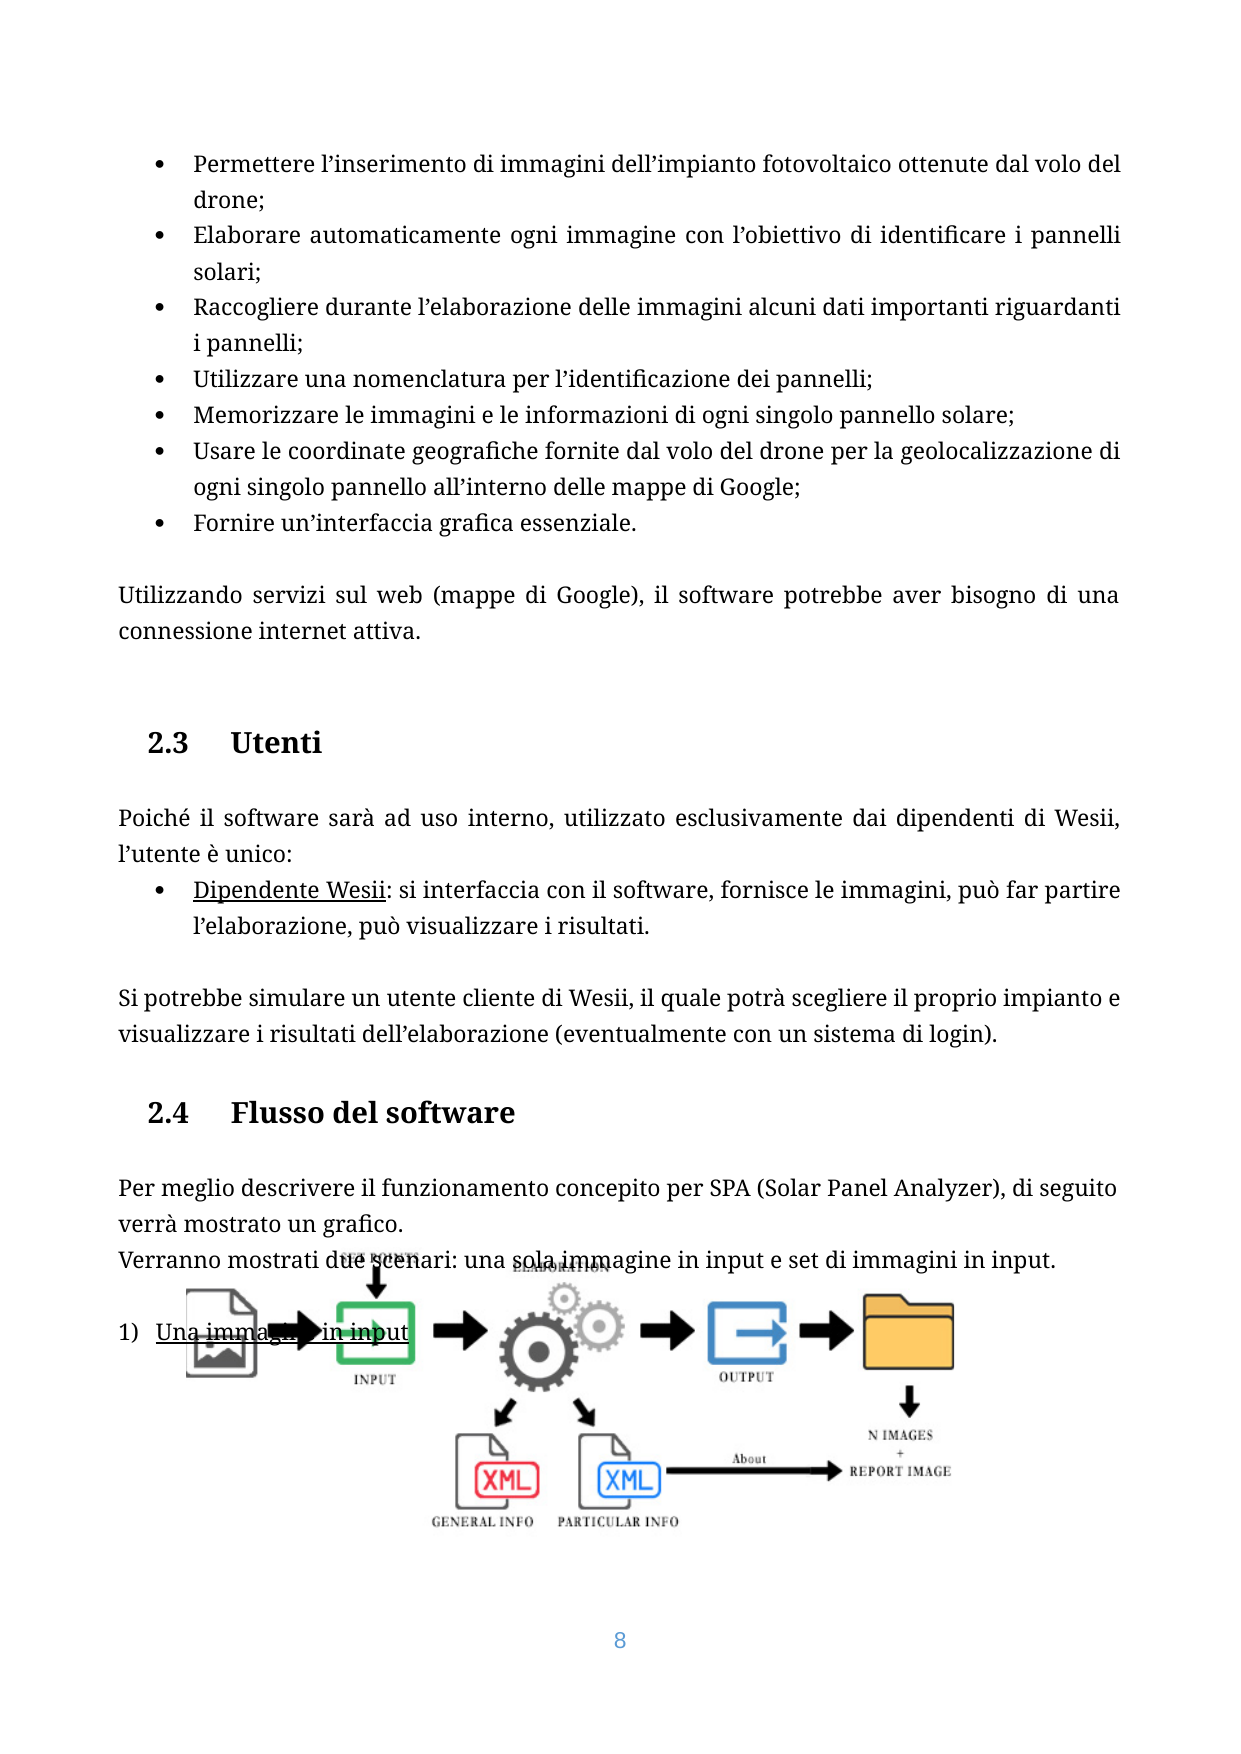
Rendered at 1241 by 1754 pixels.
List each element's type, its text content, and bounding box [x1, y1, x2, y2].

text Per meglio descrivere il funzionamento concepito per SPA (Solar Panel Analyzer), di seguito verrà mostrato un grafico. [118, 1172, 1122, 1239]
list Elaborare automaticamente ogni immagine con l’obiettivo di identificare i pannelli solari; [156, 219, 1122, 287]
list Utilizzare una nomenclatura per l’identificazione dei pannelli; [156, 363, 1122, 394]
text Poiché il software sarà ad uso interno, utilizzato esclusivamente dai dipendenti di Wesii, l’utente è unico: [118, 802, 1122, 869]
list Memorizzare le immagini e le informazioni di ogni singolo pannello solare; [156, 399, 1122, 430]
list Dipendente Wesii: si interfaccia con il software, fornisce le immagini, può far partire l’elaborazione, può visualizzare i risultati. [156, 874, 1122, 941]
list Permettere l’inserimento di immagini dell’impianto fotovoltaico ottenute dal volo del drone; [156, 148, 1122, 215]
list Raccogliere durante l’elaborazione delle immagini alcuni dati importanti riguardanti i pannelli; [156, 291, 1122, 358]
picture [186, 1239, 955, 1244]
picture [186, 1347, 955, 1754]
list Una immagine in input [118, 1316, 1122, 1347]
list Usare le coordinate geografiche fornite dal volo del drone per la geolocalizzazione di ogni singolo pannello all’interno delle mappe di Google; [156, 435, 1122, 502]
picture [186, 1275, 955, 1316]
subtitle Utenti [148, 723, 1122, 762]
text Si potrebbe simulare un utente cliente di Wesii, il quale potrà scegliere il proprio impianto e visualizzare i risultati dell’elaborazione (eventualmente con un sistema di login). [118, 982, 1122, 1049]
subtitle Flusso del software [148, 1093, 1122, 1132]
text Verranno mostrati due scenari: una sola immagine in input e set di immagini in input. [118, 1244, 1122, 1275]
text Utilizzando servizi sul web (mappe di Google), il software potrebbe aver bisogno di una connessione internet attiva. [118, 579, 1122, 646]
list Fornire un’interfaccia grafica essenziale. [156, 507, 1122, 538]
